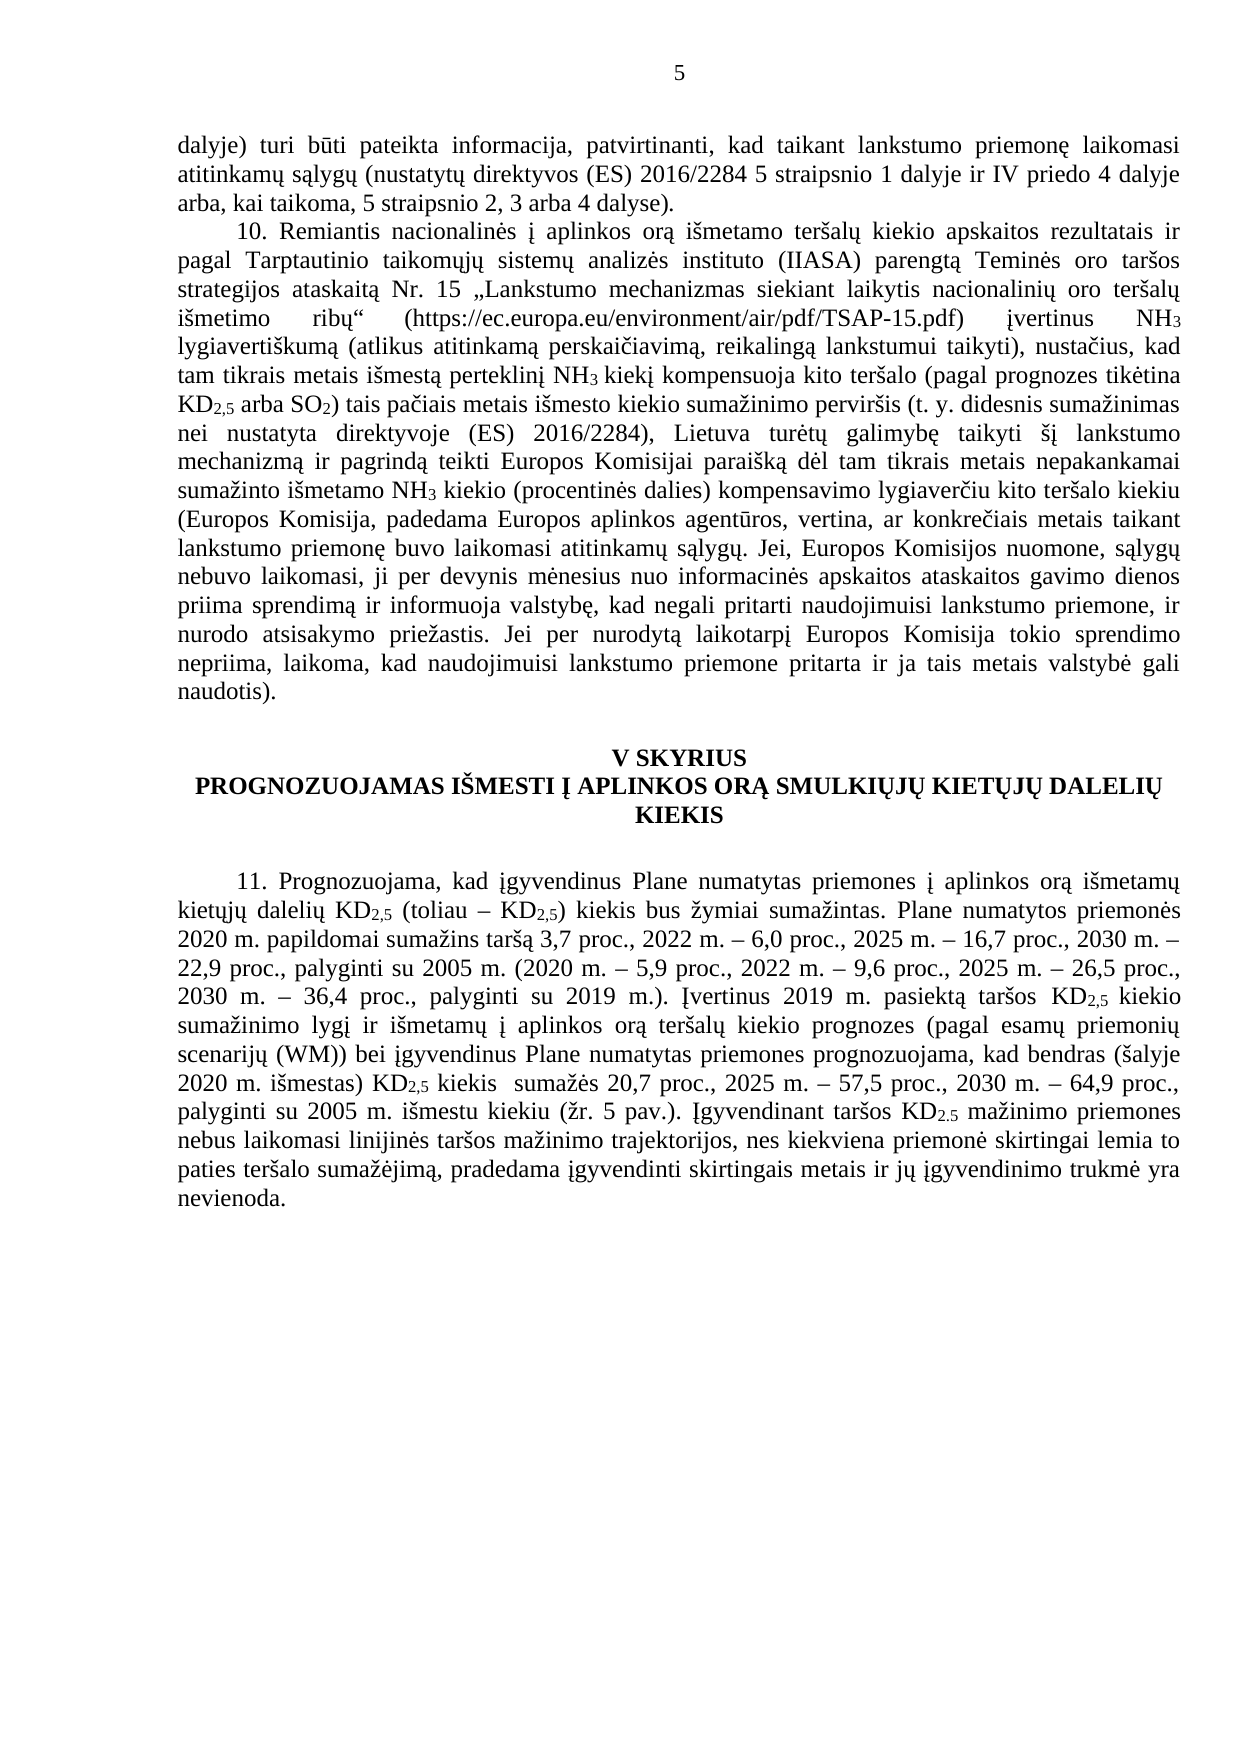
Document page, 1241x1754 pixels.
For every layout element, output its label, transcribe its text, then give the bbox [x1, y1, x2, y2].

text PROGNOZUOJAMAS IŠMESTI Į APLINKOS ORĄ SMULKIŲJŲ KIETŲJŲ DALELIŲ KIEKIS [177, 771, 1181, 829]
text dalyje) turi būti pateikta informacija, patvirtinanti, kad taikant lankstumo priemonę laikomasi atitinkamų sąlygų (nustatytų direktyvos (ES) 2016/2284 5 straipsnio 1 dalyje ir IV priedo 4 dalyje arba, kai taikoma, 5 straipsnio 2, 3 arba 4 dalyse). [177, 130, 1181, 216]
text 10. Remiantis nacionalinės į aplinkos orą išmetamo teršalų kiekio apskaitos rezultatais ir pagal Tarptautinio taikomųjų sistemų analizės instituto (IIASA) parengtą Teminės oro taršos strategijos ataskaitą Nr. 15 „Lankstumo mechanizmas siekiant laikytis nacionalinių oro teršalų išmetimo ribų“ (https://ec.europa.eu/environment/air/pdf/TSAP-15.pdf) įvertinus NH3 lygiavertiškumą (atlikus atitinkamą perskaičiavimą, reikalingą lankstumui taikyti), nustačius, kad tam tikrais metais išmestą perteklinį NH3 kiekį kompensuoja kito teršalo (pagal prognozes tikėtina KD2,5 arba SO2) tais pačiais metais išmesto kiekio sumažinimo perviršis (t. y. didesnis sumažinimas nei nustatyta direktyvoje (ES) 2016/2284), Lietuva turėtų galimybę taikyti šį lankstumo mechanizmą ir pagrindą teikti Europos Komisijai paraišką dėl tam tikrais metais nepakankamai sumažinto išmetamo NH3 kiekio (procentinės dalies) kompensavimo lygiaverčiu kito teršalo kiekiu (Europos Komisija, padedama Europos aplinkos agentūros, vertina, ar konkrečiais metais taikant lankstumo priemonę buvo laikomasi atitinkamų sąlygų. Jei, Europos Komisijos nuomone, sąlygų nebuvo laikomasi, ji per devynis mėnesius nuo informacinės apskaitos ataskaitos gavimo dienos priima sprendimą ir informuoja valstybę, kad negali pritarti naudojimuisi lankstumo priemone, ir nurodo atsisakymo priežastis. Jei per nurodytą laikotarpį Europos Komisija tokio sprendimo nepriima, laikoma, kad naudojimuisi lankstumo priemone pritarta ir ja tais metais valstybė gali naudotis). [177, 216, 1181, 705]
text 11. Prognozuojama, kad įgyvendinus Plane numatytas priemones į aplinkos orą išmetamų kietųjų dalelių KD2,5 (toliau – KD2,5) kiekis bus žymiai sumažintas. Plane numatytos priemonės 2020 m. papildomai sumažins taršą 3,7 proc., 2022 m. – 6,0 proc., 2025 m. – 16,7 proc., 2030 m. – 22,9 proc., palyginti su 2005 m. (2020 m. – 5,9 proc., 2022 m. – 9,6 proc., 2025 m. – 26,5 proc., 2030 m. – 36,4 proc., palyginti su 2019 m.). Įvertinus 2019 m. pasiektą taršos KD2,5 kiekio sumažinimo lygį ir išmetamų į aplinkos orą teršalų kiekio prognozes (pagal esamų priemonių scenarijų (WM)) bei įgyvendinus Plane numatytas priemones prognozuojama, kad bendras (šalyje 2020 m. išmestas) KD2,5 kiekis sumažės 20,7 proc., 2025 m. – 57,5 proc., 2030 m. – 64,9 proc., palyginti su 2005 m. išmestu kiekiu (žr. 5 pav.). Įgyvendinant taršos KD2.5 mažinimo priemones nebus laikomasi linijinės taršos mažinimo trajektorijos, nes kiekviena priemonė skirtingai lemia to paties teršalo sumažėjimą, pradedama įgyvendinti skirtingais metais ir jų įgyvendinimo trukmė yra nevienoda. [177, 866, 1181, 1211]
text V SKYRIUS [177, 743, 1181, 771]
